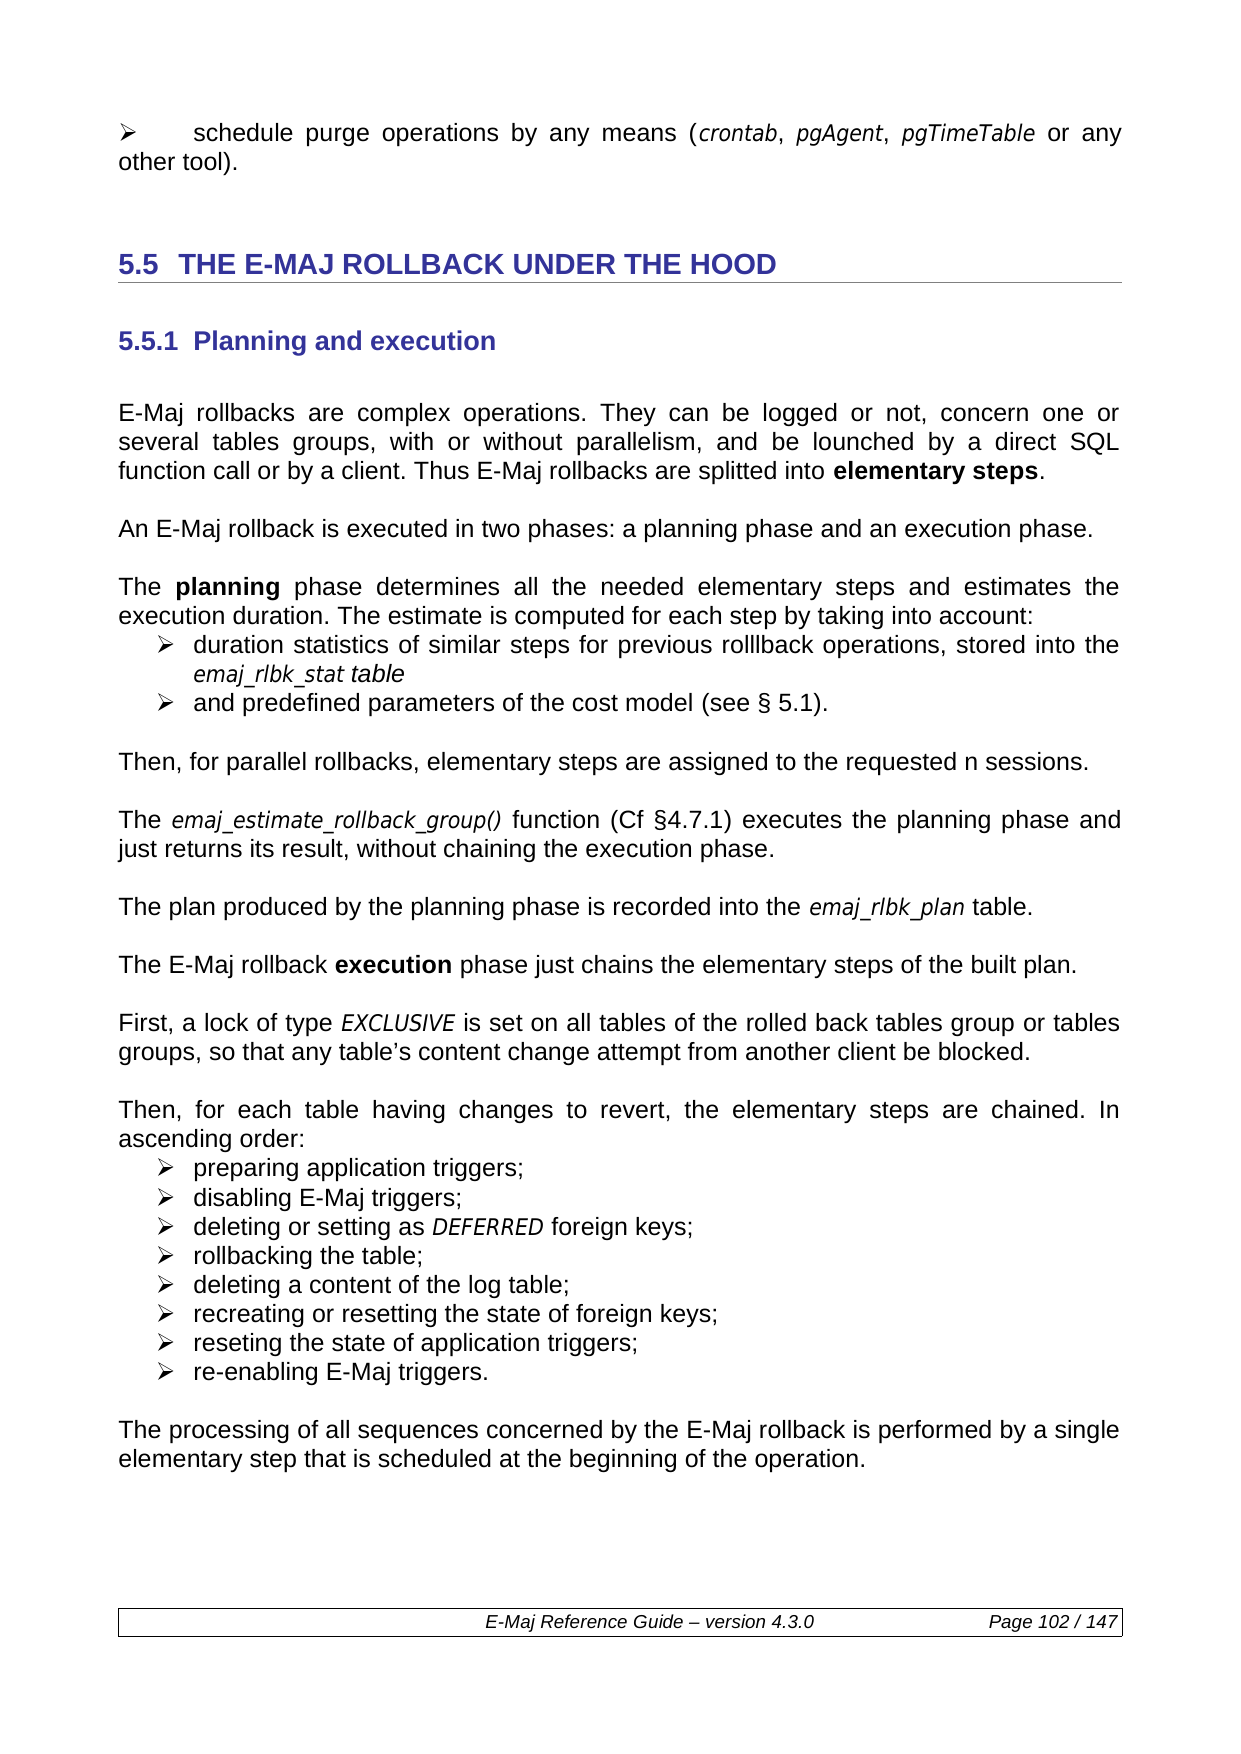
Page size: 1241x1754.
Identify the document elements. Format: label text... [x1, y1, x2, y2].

list disabling E-Maj triggers; [156, 1182, 1122, 1211]
text The plan produced by the planning phase is recorded into the emaj_rlbk_plan table. [118, 892, 1122, 921]
list deleting or setting as DEFERRED foreign keys; [156, 1211, 1122, 1241]
subtitle Planning and execution [118, 325, 1122, 356]
list schedule purge operations by any means (crontab, pgAgent, pgTimeTable or any other tool). [118, 118, 1122, 176]
text The planning phase determines all the needed elementary steps and estimates the execution duration. The estimate is computed for each step by taking into account: [118, 572, 1122, 630]
text E-Maj rollbacks are complex operations. They can be logged or not, concern one or several tables groups, with or without parallelism, and be lounched by a direct SQL function call or by a client. Thus E-Maj rollbacks are splitted into elementary steps. [118, 398, 1122, 485]
text The emaj_estimate_rollback_group() function (Cf §4.7.1) executes the planning phase and just returns its result, without chaining the execution phase. [118, 804, 1122, 863]
list re-enabling E-Maj triggers. [156, 1357, 1122, 1386]
list reseting the state of application triggers; [156, 1328, 1122, 1357]
list deleting a content of the log table; [156, 1269, 1122, 1299]
list duration statistics of similar steps for previous rolllback operations, stored into the emaj_rlbk_stat table [156, 630, 1122, 688]
text First, a lock of type EXCLUSIVE is set on all tables of the rolled back tables group or tables groups, so that any table’s content change attempt from another client be blocked. [118, 1008, 1122, 1066]
text Then, for each table having changes to revert, the elementary steps are chained. In ascending order: [118, 1095, 1122, 1153]
text Then, for parallel rollbacks, elementary steps are assigned to the requested n sessions. [118, 746, 1122, 776]
text An E-Maj rollback is executed in two phases: a planning phase and an execution phase. [118, 514, 1122, 543]
list and predefined parameters of the cost model (see § 5.1). [156, 688, 1122, 717]
text The E-Maj rollback execution phase just chains the elementary steps of the built plan. [118, 950, 1122, 979]
list preparing application triggers; [156, 1153, 1122, 1182]
subtitle The E-Maj rollback under the Hood [118, 247, 1122, 282]
list recreating or resetting the state of foreign keys; [156, 1299, 1122, 1328]
text The processing of all sequences concerned by the E-Maj rollback is performed by a single elementary step that is scheduled at the beginning of the operation. [118, 1415, 1122, 1473]
list rollbacking the table; [156, 1241, 1122, 1269]
